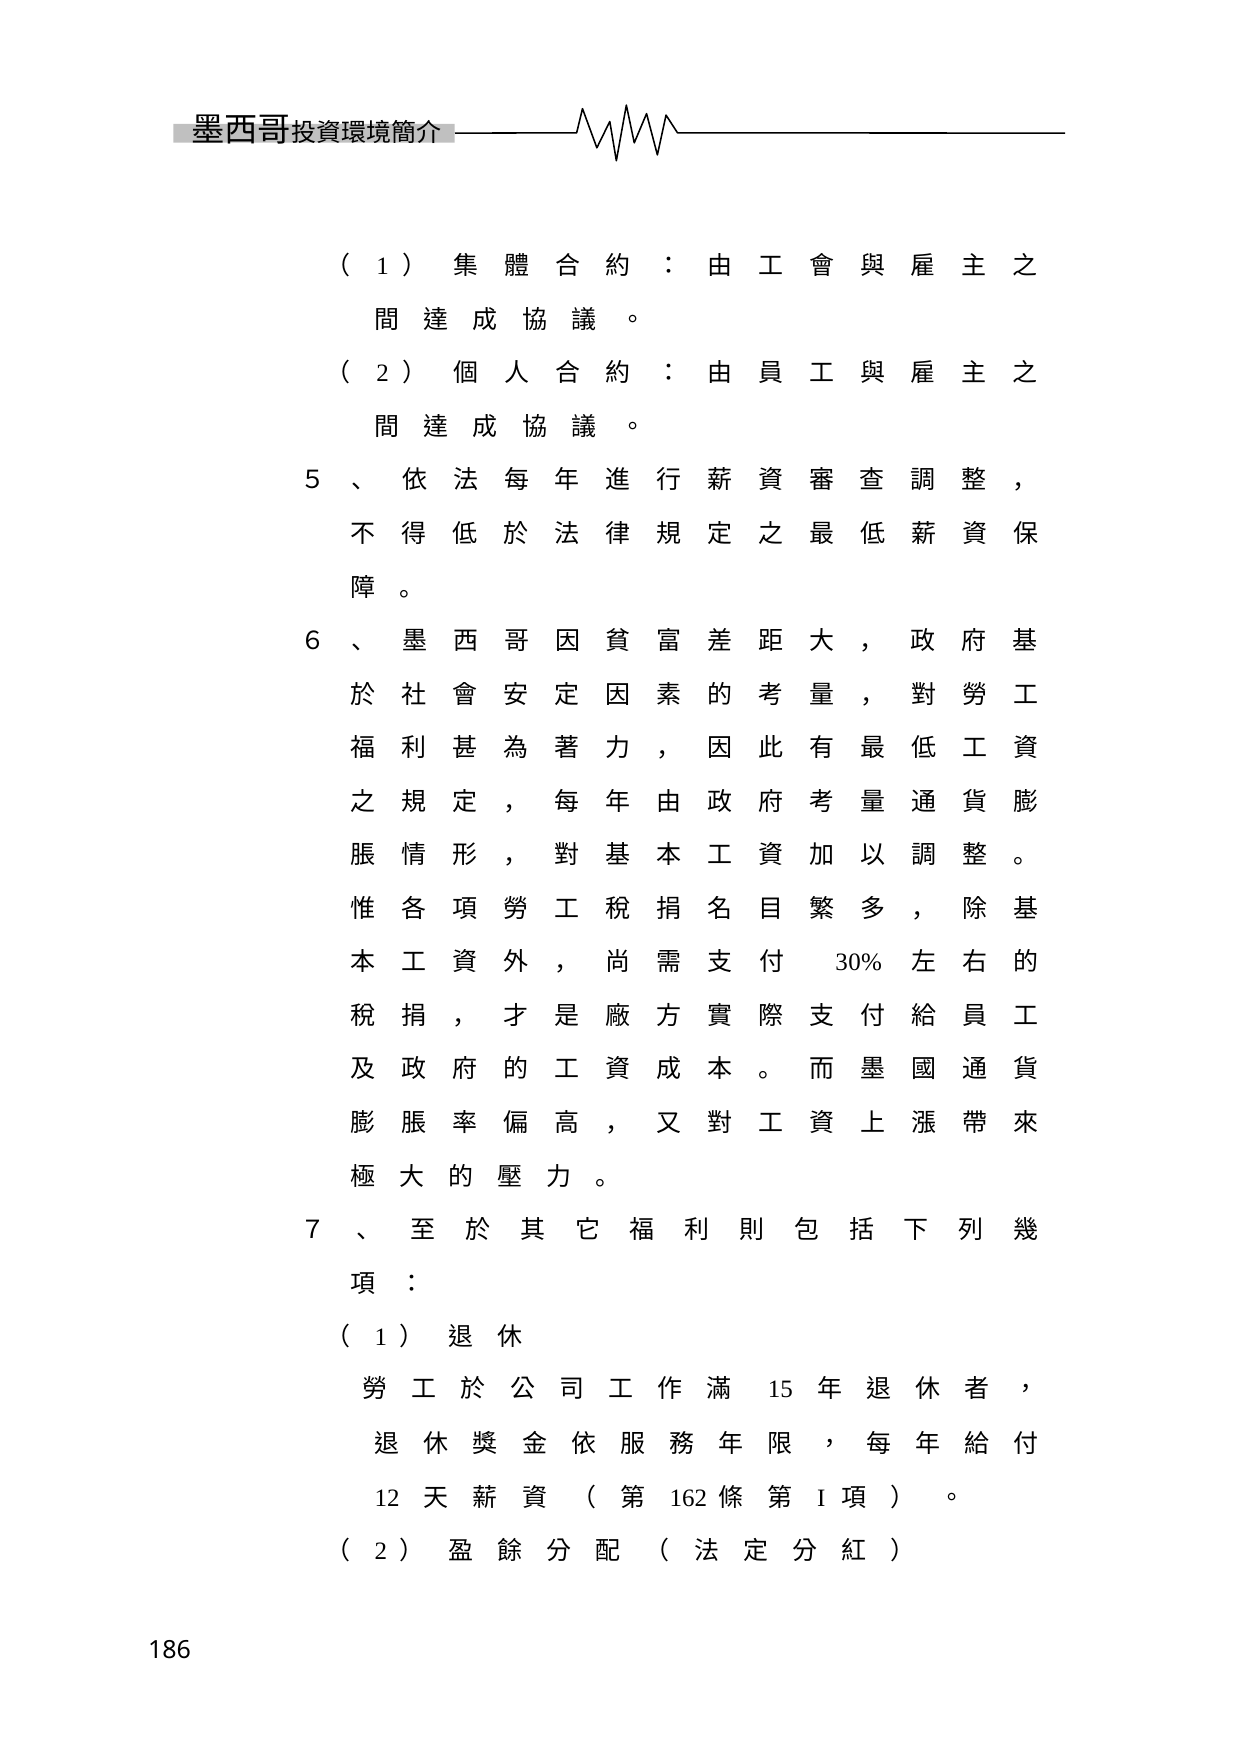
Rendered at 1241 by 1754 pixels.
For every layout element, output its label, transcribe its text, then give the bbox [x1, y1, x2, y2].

text 勞工於公司工作滿15年退休者，退休獎金依服務年限，每年給付12天薪資（第162條第I項）。 [301, 1362, 1063, 1522]
text （2）個人合約：由員工與雇主之間達成協議。 [301, 344, 1063, 451]
text （2）盈餘分配（法定分紅） [301, 1522, 1063, 1576]
text ７、至於其它福利則包括下列幾項： [276, 1201, 1063, 1308]
text ６、墨西哥因貧富差距大，政府基於社會安定因素的考量，對勞工福利甚為著力，因此有最低工資之規定，每年由政府考量通貨膨脹情形，對基本工資加以調整。惟各項勞工稅捐名目繁多，除基本工資外，尚需支付30%左右的稅捐，才是廠方實際支付給員工及政府的工資成本。而墨國通貨膨脹率偏高，又對工資上漲帶來極大的壓力。 [276, 612, 1063, 1201]
text （1）退休 [301, 1308, 1063, 1362]
text ５、依法每年進行薪資審查調整，不得低於法律規定之最低薪資保障。 [276, 451, 1063, 612]
text （1）集體合約：由工會與雇主之間達成協議。 [301, 237, 1063, 344]
